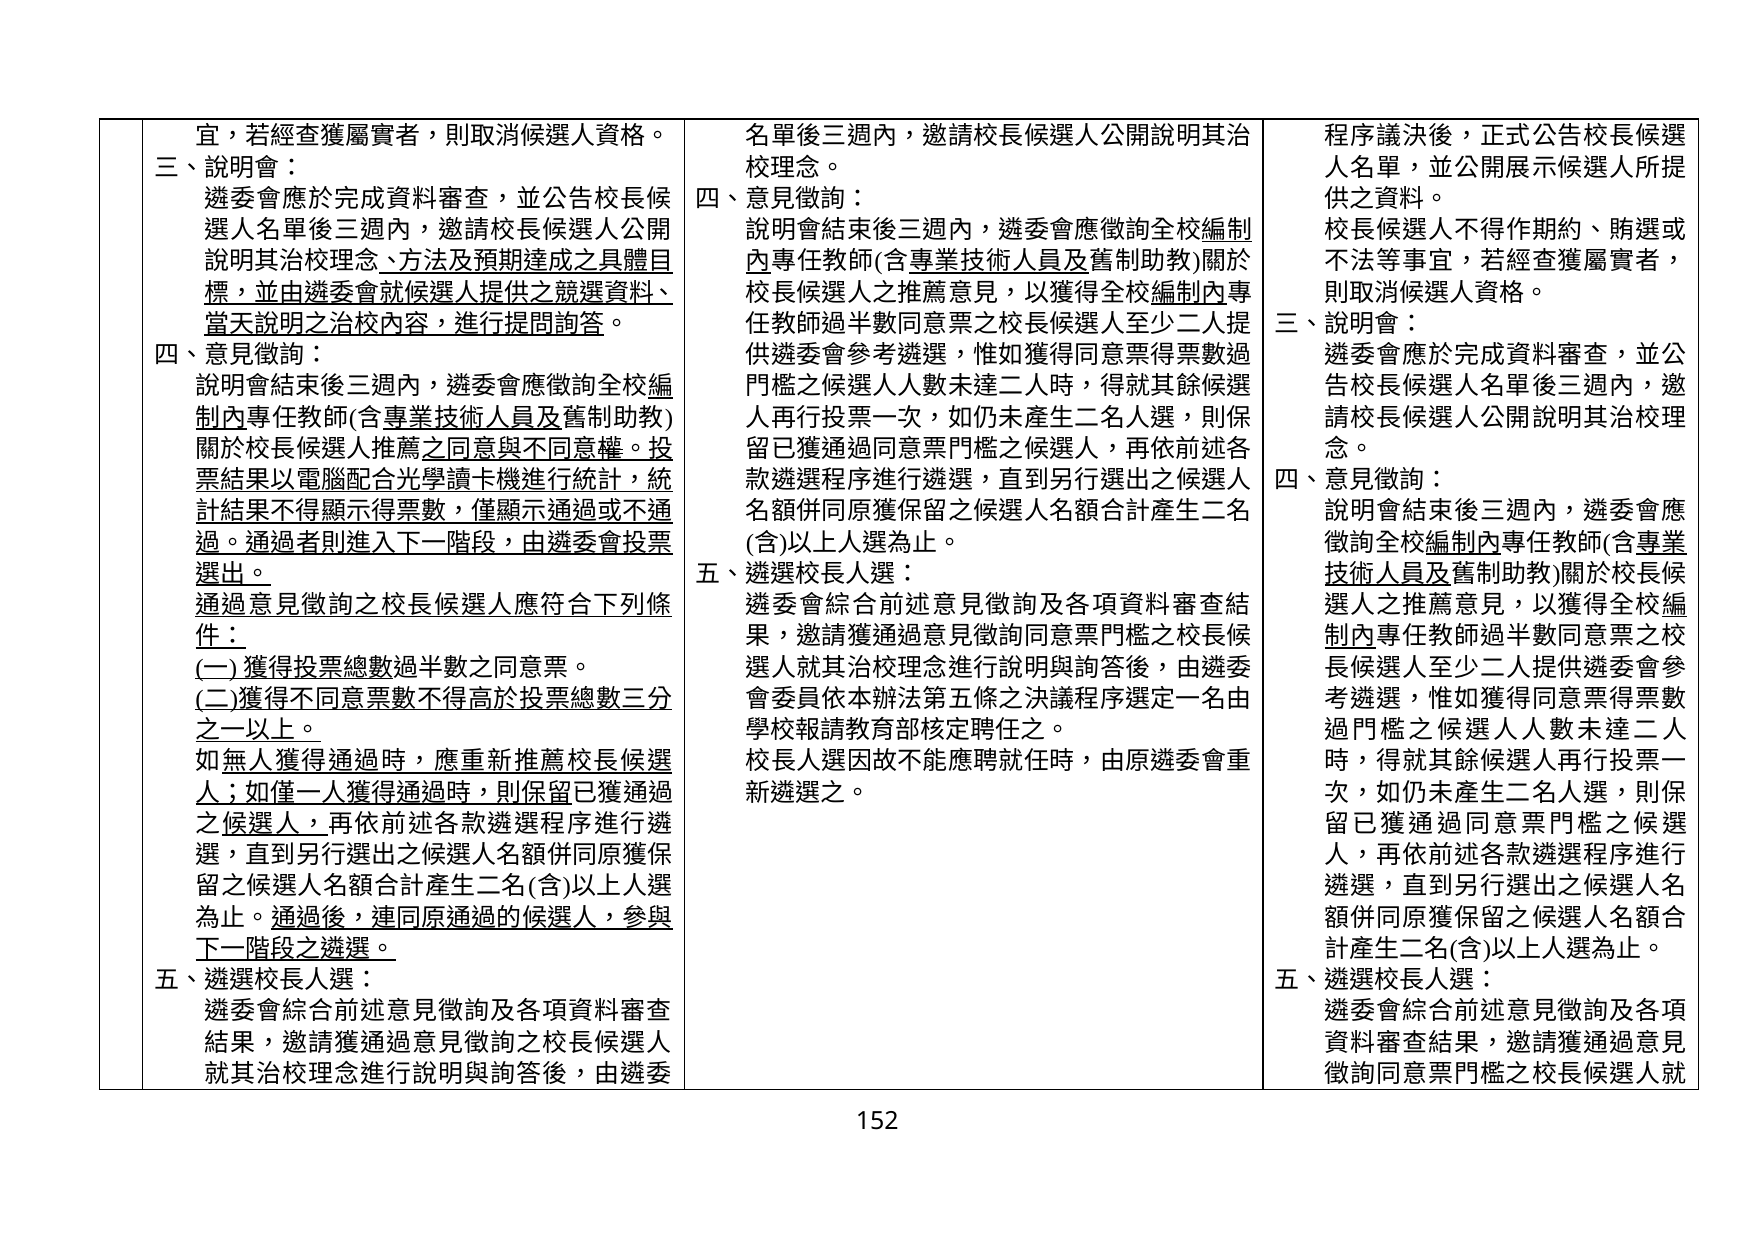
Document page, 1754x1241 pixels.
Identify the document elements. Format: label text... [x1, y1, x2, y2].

table_cell 名單後三週內，邀請校長候選人公開說明其治校理念。 四、意見徵詢： 說明會結束後三週內，遴委會應徵詢全校編制內專任教師(含專業技術人員及舊制助教)關於校長候選人之推薦意見，以獲得全校編制內專任教師過半數同意票之校長候選人至少二人提供遴委會參考遴選，惟如獲得同意票得票數過門檻之候選人人數未達二人時，得就其餘候選人再行投票一次，如仍未產生二名人選，則保留已獲通過同意票門檻之候選人，再依前述各款遴選程序進行遴選，直到另行選出之候選人名額併同原獲保留之候選人名額合計產生二名(含)以上人選為止。 五、遴選校長人選： 遴委會綜合前述意見徵詢及各項資料審查結果，邀請獲通過意見徵詢同意票門檻之校長候選人就其治校理念進行說明與詢答後，由遴委會委員依本辦法第五條之決議程序選定一名由學校報請教育部核定聘任之。 校長人選因故不能應聘就任時，由原遴委會重新遴選之。 [685, 120, 1262, 1088]
table_cell 宜，若經查獲屬實者，則取消候選人資格。 三、說明會： 遴委會應於完成資料審查，並公告校長候選人名單後三週內，邀請校長候選人公開說明其治校理念、方法及預期達成之具體目標，並由遴委會就候選人提供之競選資料、當天說明之治校內容，進行提問詢答。 四、意見徵詢： 說明會結束後三週內，遴委會應徵詢全校編制內專任教師(含專業技術人員及舊制助教)關於校長候選人推薦之同意與不同意權。投票結果以電腦配合光學讀卡機進行統計，統計結果不得顯示得票數，僅顯示通過或不通過。通過者則進入下一階段，由遴委會投票選出。 通過意見徵詢之校長候選人應符合下列條件： (一) 獲得投票總數過半數之同意票。 (二)獲得不同意票數不得高於投票總數三分之一以上。 如無人獲得通過時，應重新推薦校長候選人；如僅一人獲得通過時，則保留已獲通過之候選人，再依前述各款遴選程序進行遴選，直到另行選出之候選人名額併同原獲保留之候選人名額合計產生二名(含)以上人選為止。通過後，連同原通過的候選人，參與下一階段之遴選。 五、遴選校長人選： 遴委會綜合前述意見徵詢及各項資料審查結果，邀請獲通過意見徵詢之校長候選人就其治校理念進行說明與詢答後，由遴委 [143, 120, 684, 1088]
table_cell [100, 120, 142, 1088]
table_cell 程序議決後，正式公告校長候選人名單，並公開展示候選人所提供之資料。 校長候選人不得作期約、賄選或不法等事宜，若經查獲屬實者，則取消候選人資格。 三、說明會： 遴委會應於完成資料審查，並公告校長候選人名單後三週內，邀請校長候選人公開說明其治校理念。 四、意見徵詢： 說明會結束後三週內，遴委會應徵詢全校編制內專任教師(含專業技術人員及舊制助教)關於校長候選人之推薦意見，以獲得全校編制內專任教師過半數同意票之校長候選人至少二人提供遴委會參考遴選，惟如獲得同意票得票數過門檻之候選人人數未達二人時，得就其餘候選人再行投票一次，如仍未產生二名人選，則保留已獲通過同意票門檻之候選人，再依前述各款遴選程序進行遴選，直到另行選出之候選人名額併同原獲保留之候選人名額合計產生二名(含)以上人選為止。 五、遴選校長人選： 遴委會綜合前述意見徵詢及各項資料審查結果，邀請獲通過意見徵詢同意票門檻之校長候選人就 [1264, 120, 1698, 1088]
